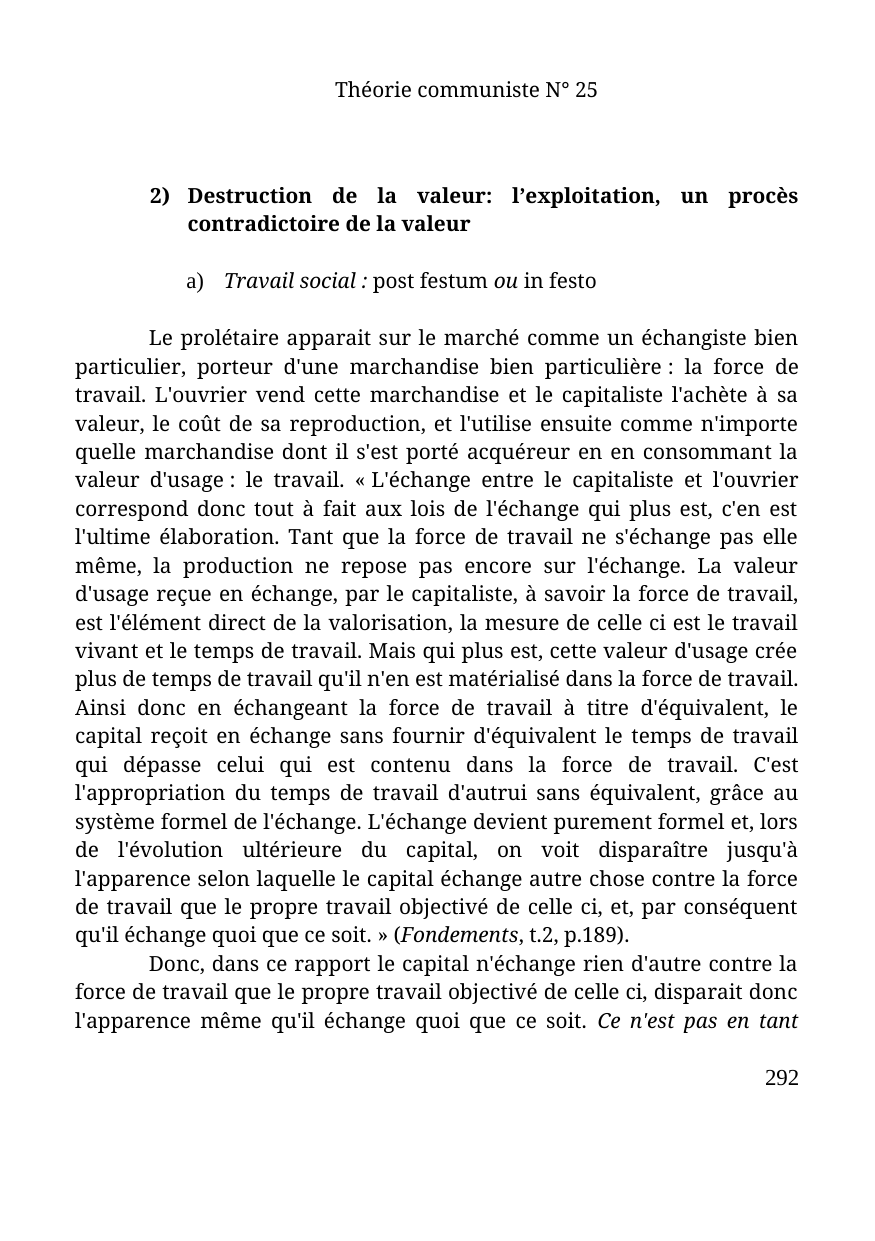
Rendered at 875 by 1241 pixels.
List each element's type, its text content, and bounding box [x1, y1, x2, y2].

text Donc, dans ce rapport le capital n'échange rien d'autre contre la force de travail que le propre travail objectivé de celle ci, disparait donc l'apparence même qu'il échange quoi que ce soit. Ce n'est pas en tant [75, 949, 799, 1034]
list Destruction de la valeur: l’exploitation, un procès contradictoire de la valeur [150, 181, 799, 238]
list Travail social : post festum ou in festo [186, 266, 799, 295]
text Le prolétaire apparait sur le marché comme un échangiste bien particulier, porteur d'une marchandise bien particulière : la force de travail. L'ouvrier vend cette marchandise et le capitaliste l'achète à sa valeur, le coût de sa reproduction, et l'utilise ensuite comme n'importe quelle marchandise dont il s'est porté acquéreur en en consommant la valeur d'usage : le travail. « L'échange entre le capitaliste et l'ouvrier correspond donc tout à fait aux lois de l'échange qui plus est, c'en est l'ultime élaboration. Tant que la force de travail ne s'échange pas elle même, la production ne repose pas encore sur l'échange. La valeur d'usage reçue en échange, par le capitaliste, à savoir la force de travail, est l'élément direct de la valorisation, la mesure de celle ci est le travail vivant et le temps de travail. Mais qui plus est, cette valeur d'usage crée plus de temps de travail qu'il n'en est matérialisé dans la force de travail. Ainsi donc en échangeant la force de travail à titre d'équivalent, le capital reçoit en échange sans fournir d'équivalent le temps de travail qui dépasse celui qui est contenu dans la force de travail. C'est l'appropriation du temps de travail d'autrui sans équivalent, grâce au système formel de l'échange. L'échange devient purement formel et, lors de l'évolution ultérieure du capital, on voit disparaître jusqu'à l'apparence selon laquelle le capital échange autre chose contre la force de travail que le propre travail objectivé de celle ci, et, par conséquent qu'il échange quoi que ce soit. » (Fondements, t.2, p.189). [75, 323, 799, 949]
